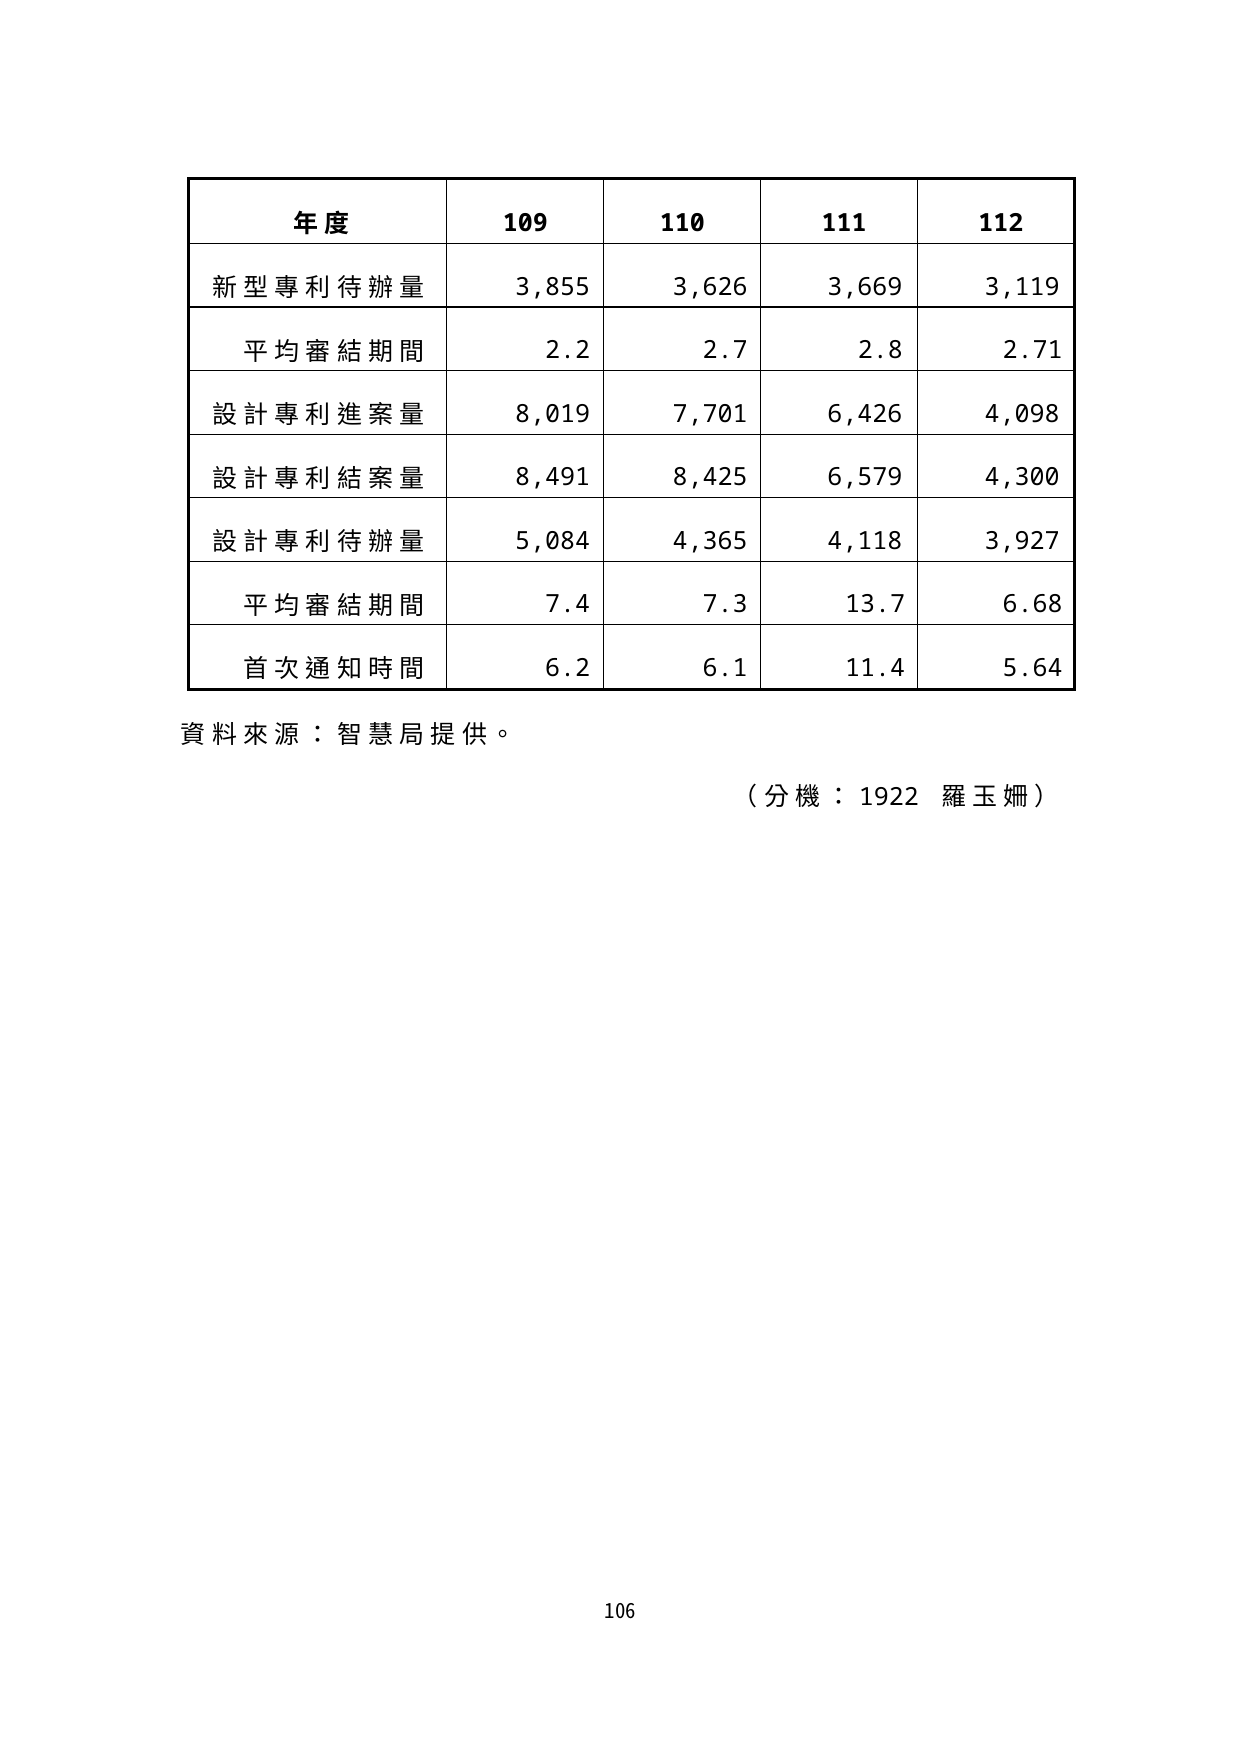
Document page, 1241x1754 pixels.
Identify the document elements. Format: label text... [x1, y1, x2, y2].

text （分機：1922 羅玉姍） [236, 753, 1063, 816]
table_cell 首次通知時間 [190, 625, 446, 688]
table_header 112 [918, 180, 1073, 243]
table_cell 8,425 [604, 435, 760, 497]
table_header 111 [761, 180, 917, 243]
table_cell 7.3 [604, 562, 760, 624]
table_cell 3,669 [761, 244, 917, 306]
table_cell 2.8 [761, 308, 917, 370]
table_cell 5.64 [918, 625, 1073, 688]
table_cell 2.71 [918, 308, 1073, 370]
table_header 110 [604, 180, 760, 243]
table_cell 8,019 [447, 371, 603, 433]
table_cell 4,300 [918, 435, 1073, 497]
table_cell 平均審結期間 [190, 562, 446, 624]
table_cell 3,626 [604, 244, 760, 306]
table_cell 3,927 [918, 498, 1073, 561]
table_cell 平均審結期間 [190, 308, 446, 370]
table_cell 設計專利進案量 [190, 371, 446, 433]
table_cell 7.4 [447, 562, 603, 624]
table_cell 新型專利待辦量 [190, 244, 446, 306]
table_cell 5,084 [447, 498, 603, 561]
table_cell 6,579 [761, 435, 917, 497]
text 資料來源：智慧局提供。 [177, 691, 1063, 753]
table_cell 6.68 [918, 562, 1073, 624]
table_cell 2.7 [604, 308, 760, 370]
table_cell 2.2 [447, 308, 603, 370]
table_cell 3,119 [918, 244, 1073, 306]
table_cell 6,426 [761, 371, 917, 433]
table_cell 設計專利待辦量 [190, 498, 446, 561]
table_cell 4,118 [761, 498, 917, 561]
table_cell 設計專利結案量 [190, 435, 446, 497]
table_cell 11.4 [761, 625, 917, 688]
table_header 年度 [190, 180, 446, 243]
table_cell 6.1 [604, 625, 760, 688]
table_cell 8,491 [447, 435, 603, 497]
table_cell 6.2 [447, 625, 603, 688]
table_cell 13.7 [761, 562, 917, 624]
table_cell 4,098 [918, 371, 1073, 433]
table_header 109 [447, 180, 603, 243]
table_cell 4,365 [604, 498, 760, 561]
table_cell 3,855 [447, 244, 603, 306]
table_cell 7,701 [604, 371, 760, 433]
